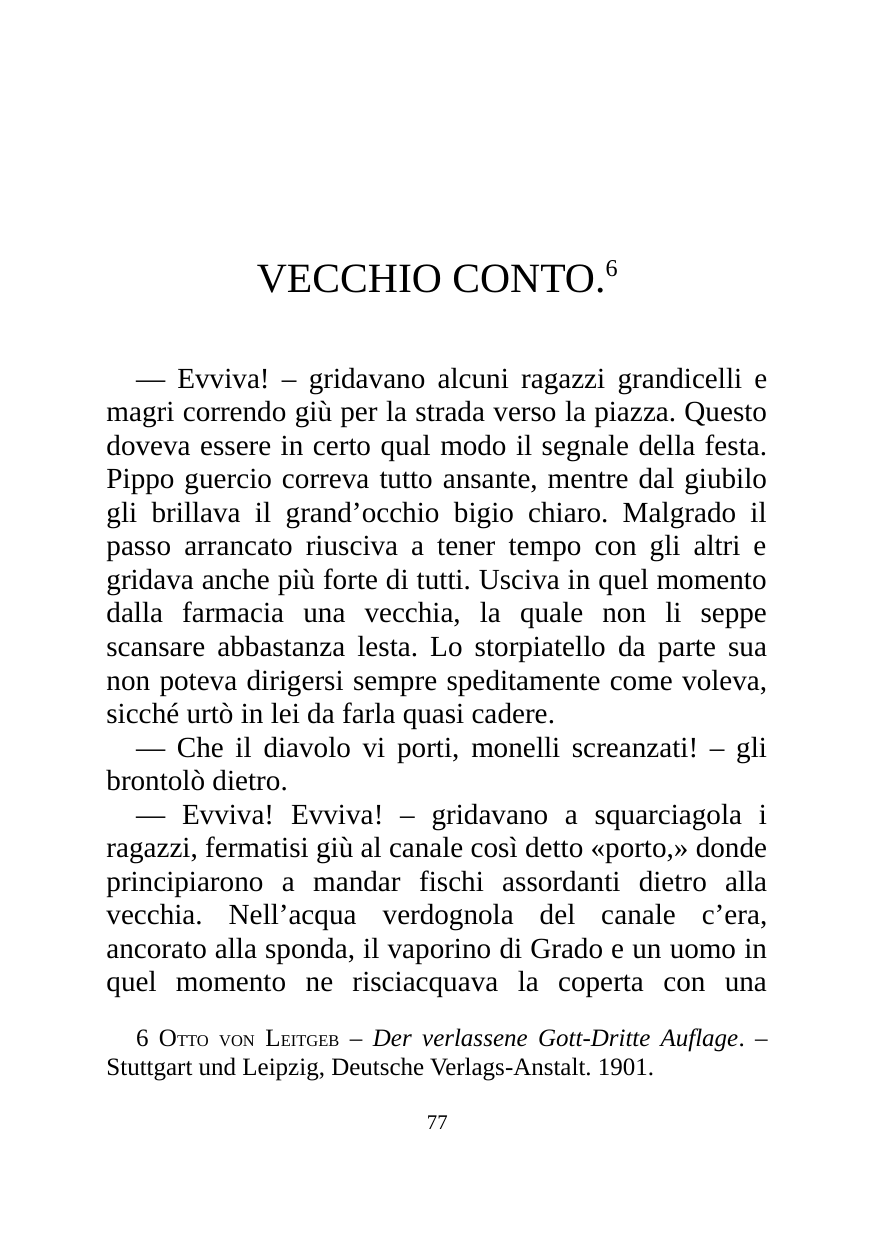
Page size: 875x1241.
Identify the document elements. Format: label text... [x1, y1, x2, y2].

text — Evviva! – gridavano alcuni ragazzi grandicelli e magri correndo giù per la strada verso la piazza. Questo doveva essere in certo qual modo il segnale della festa. Pippo guercio correva tutto ansante, mentre dal giubilo gli brillava il grand’occhio bigio chiaro. Malgrado il passo arrancato riusciva a tener tempo con gli altri e gridava anche più forte di tutti. Usciva in quel momento dalla farmacia una vecchia, la quale non li seppe scansare abbastanza lesta. Lo storpiatello da parte sua non poteva dirigersi sempre speditamente come voleva, sicché urtò in lei da farla quasi cadere. [106, 361, 768, 730]
subtitle VECCHIO CONTO. [106, 254, 768, 302]
text — Evviva! Evviva! – gridavano a squarciagola i ragazzi, fermatisi giù al canale così detto «porto,» donde principiarono a mandar fischi assordanti dietro alla vecchia. Nell’acqua verdognola del canale c’era, ancorato alla sponda, il vaporino di Grado e un uomo in quel momento ne risciacquava la coperta con una [106, 797, 768, 998]
text — Che il diavolo vi porti, monelli screanzati! – gli brontolò dietro. [106, 730, 768, 797]
text Otto von Leitgeb – Der verlassene Gott-Dritte Auflage. – Stuttgart und Leipzig, Deutsche Verlags-Anstalt. 1901. [106, 1023, 768, 1080]
